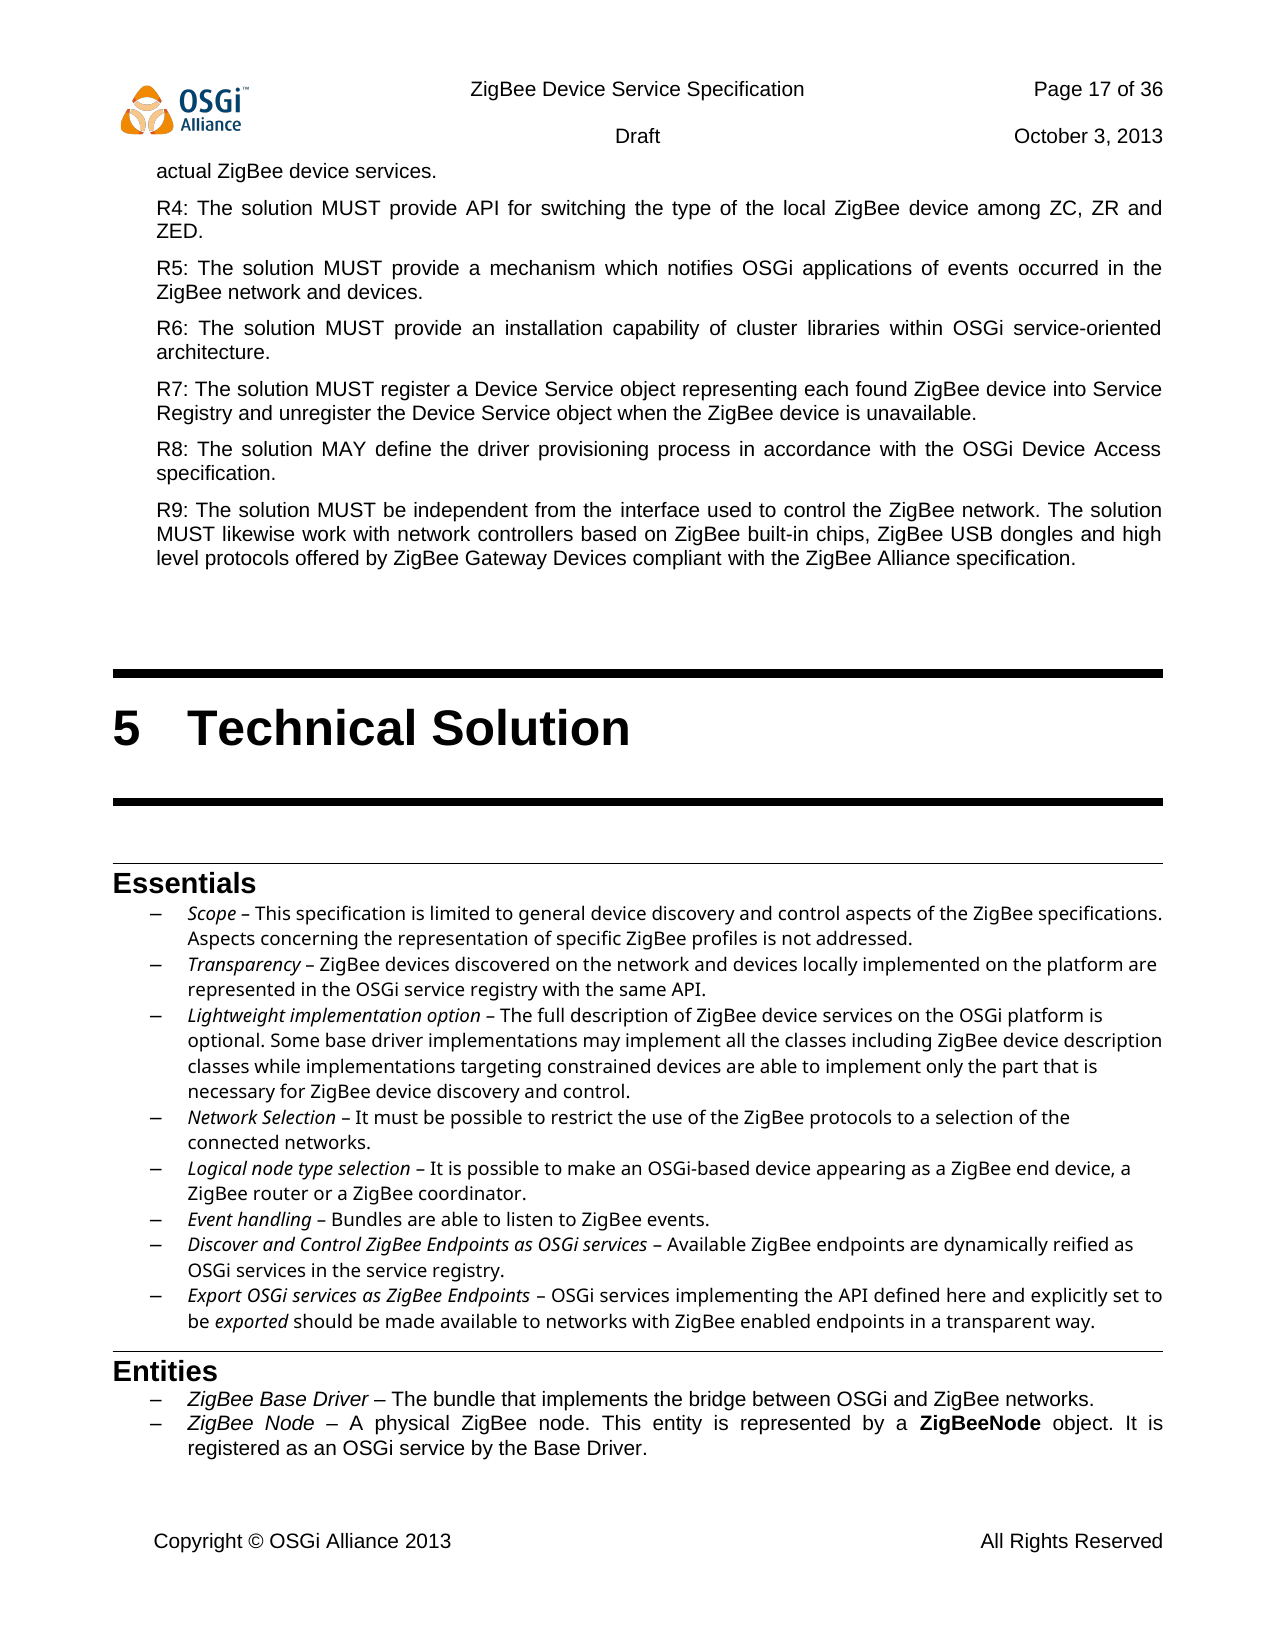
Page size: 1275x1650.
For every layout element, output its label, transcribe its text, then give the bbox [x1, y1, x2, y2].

list Logical node type selection – It is possible to make an OSGi-based device appearing as a ZigBee end device, a ZigBee router or a ZigBee coordinator. [150, 1155, 1163, 1206]
list Network Selection – It must be possible to restrict the use of the ZigBee protocols to a selection of the connected networks. [150, 1104, 1163, 1155]
text actual ZigBee device services. [156, 159, 1163, 183]
list Transparency – ZigBee devices discovered on the network and devices locally implemented on the platform are represented in the OSGi service registry with the same API. [150, 951, 1163, 1002]
list ZigBee Base Driver – The bundle that implements the bridge between OSGi and ZigBee networks. [150, 1387, 1163, 1411]
subtitle Entities [112, 1352, 1163, 1387]
picture [113, 78, 257, 142]
list Lightweight implementation option – The full description of ZigBee device services on the OSGi platform is optional. Some base driver implementations may implement all the classes including ZigBee device description classes while implementations targeting constrained devices are able to implement only the part that is necessary for ZigBee device discovery and control. [150, 1002, 1163, 1104]
text R6: The solution MUST provide an installation capability of cluster libraries within OSGi service-oriented architecture. [156, 316, 1163, 364]
list ZigBee Node – A physical ZigBee node. This entity is represented by a ZigBeeNode object. It is registered as an OSGi service by the Base Driver. [150, 1411, 1163, 1459]
list Export OSGi services as ZigBee Endpoints – OSGi services implementing the API defined here and explicitly set to be exported should be made available to networks with ZigBee enabled endpoints in a transparent way. [150, 1283, 1163, 1334]
text R5: The solution MUST provide a mechanism which notifies OSGi applications of events occurred in the ZigBee network and devices. [156, 256, 1163, 304]
list Event handling – Bundles are able to listen to ZigBee events. [150, 1206, 1163, 1232]
subtitle Technical Solution [112, 670, 1163, 806]
list Discover and Control ZigBee Endpoints as OSGi services – Available ZigBee endpoints are dynamically reified as OSGi services in the service registry. [150, 1232, 1163, 1283]
list Scope – This specification is limited to general device discovery and control aspects of the ZigBee specifications. Aspects concerning the representation of specific ZigBee profiles is not addressed. [150, 900, 1163, 951]
subtitle Essentials [112, 864, 1163, 900]
text R9: The solution MUST be independent from the interface used to control the ZigBee network. The solution MUST likewise work with network controllers based on ZigBee built-in chips, ZigBee USB dongles and high level protocols offered by ZigBee Gateway Devices compliant with the ZigBee Alliance specification. [156, 497, 1163, 569]
text R7: The solution MUST register a Device Service object representing each found ZigBee device into Service Registry and unregister the Device Service object when the ZigBee device is unavailable. [156, 377, 1163, 424]
text R8: The solution MAY define the driver provisioning process in accordance with the OSGi Device Access specification. [156, 437, 1163, 485]
text R4: The solution MUST provide API for switching the type of the local ZigBee device among ZC, ZR and ZED. [156, 195, 1163, 243]
